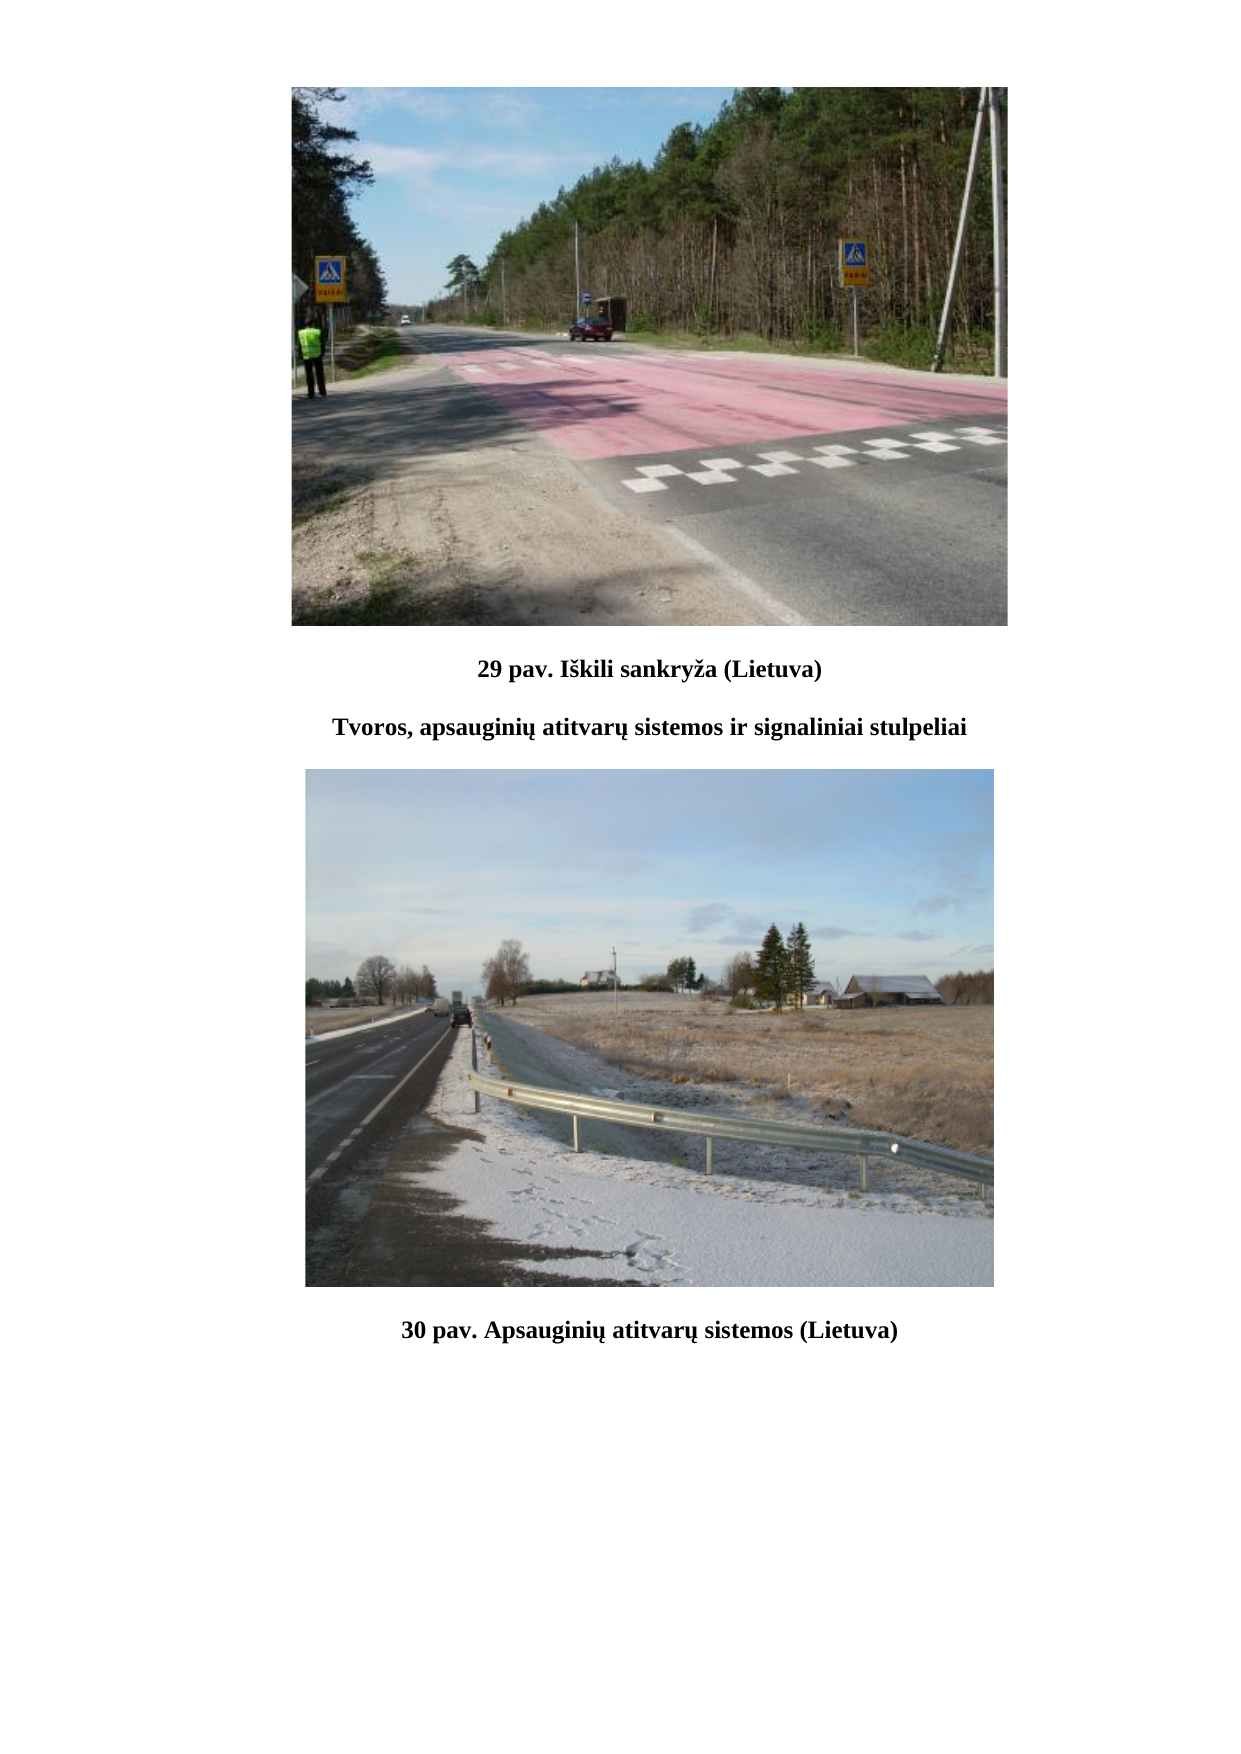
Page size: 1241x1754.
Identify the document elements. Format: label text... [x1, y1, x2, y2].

text 29 pav. Iškili sankryža (Lietuva) [177, 654, 1122, 683]
text 30 pav. Apsauginių atitvarų sistemos (Lietuva) [177, 1315, 1122, 1344]
text Tvoros, apsauginių atitvarų sistemos ir signaliniai stulpeliai [177, 712, 1122, 740]
